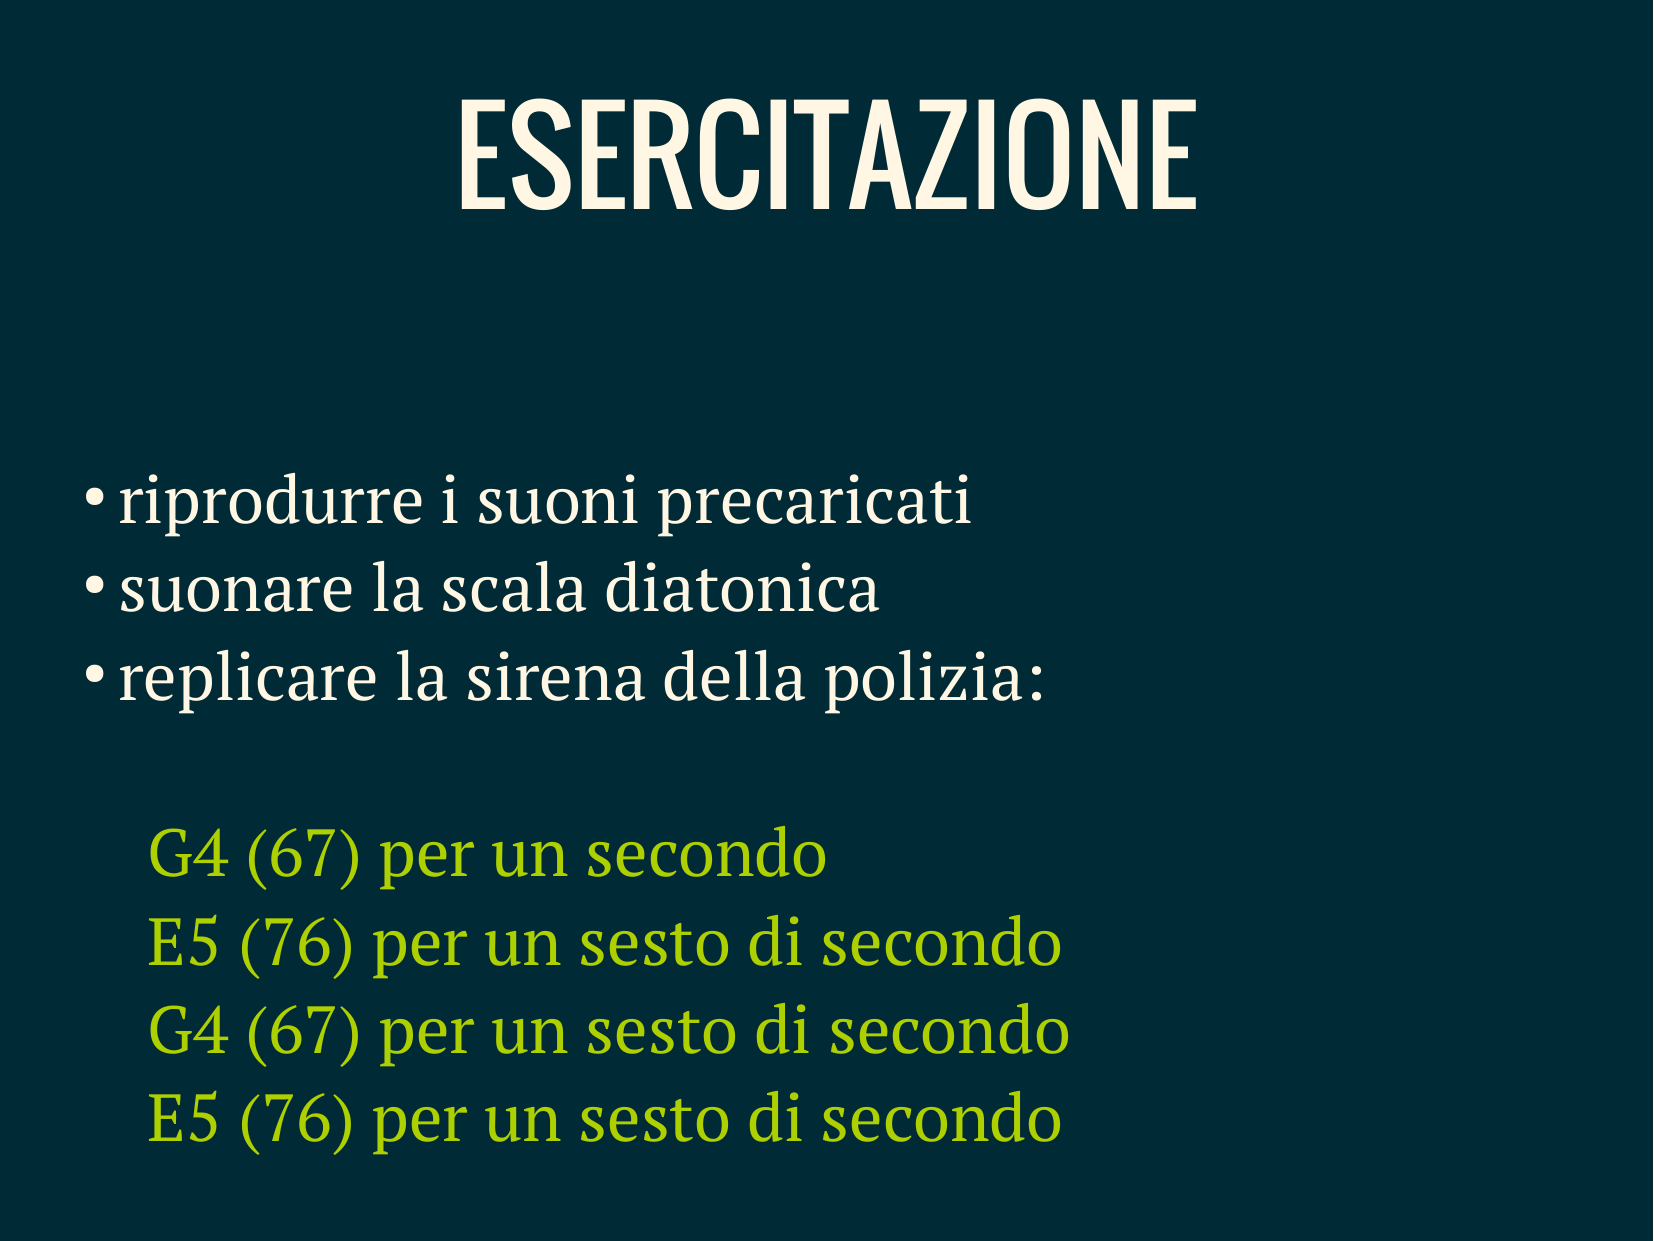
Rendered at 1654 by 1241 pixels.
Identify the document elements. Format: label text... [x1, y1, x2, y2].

title Esercitazione [82, 49, 1571, 257]
text_box riprodurre i suoni precaricati suonare la scala diatonica replicare la sirena della polizia: G4 (67) per un secondo E5 (76) per un sesto di secondo G4 (67) per un sesto di secondo E5 (76) per un sesto di secondo [82, 366, 1560, 1182]
